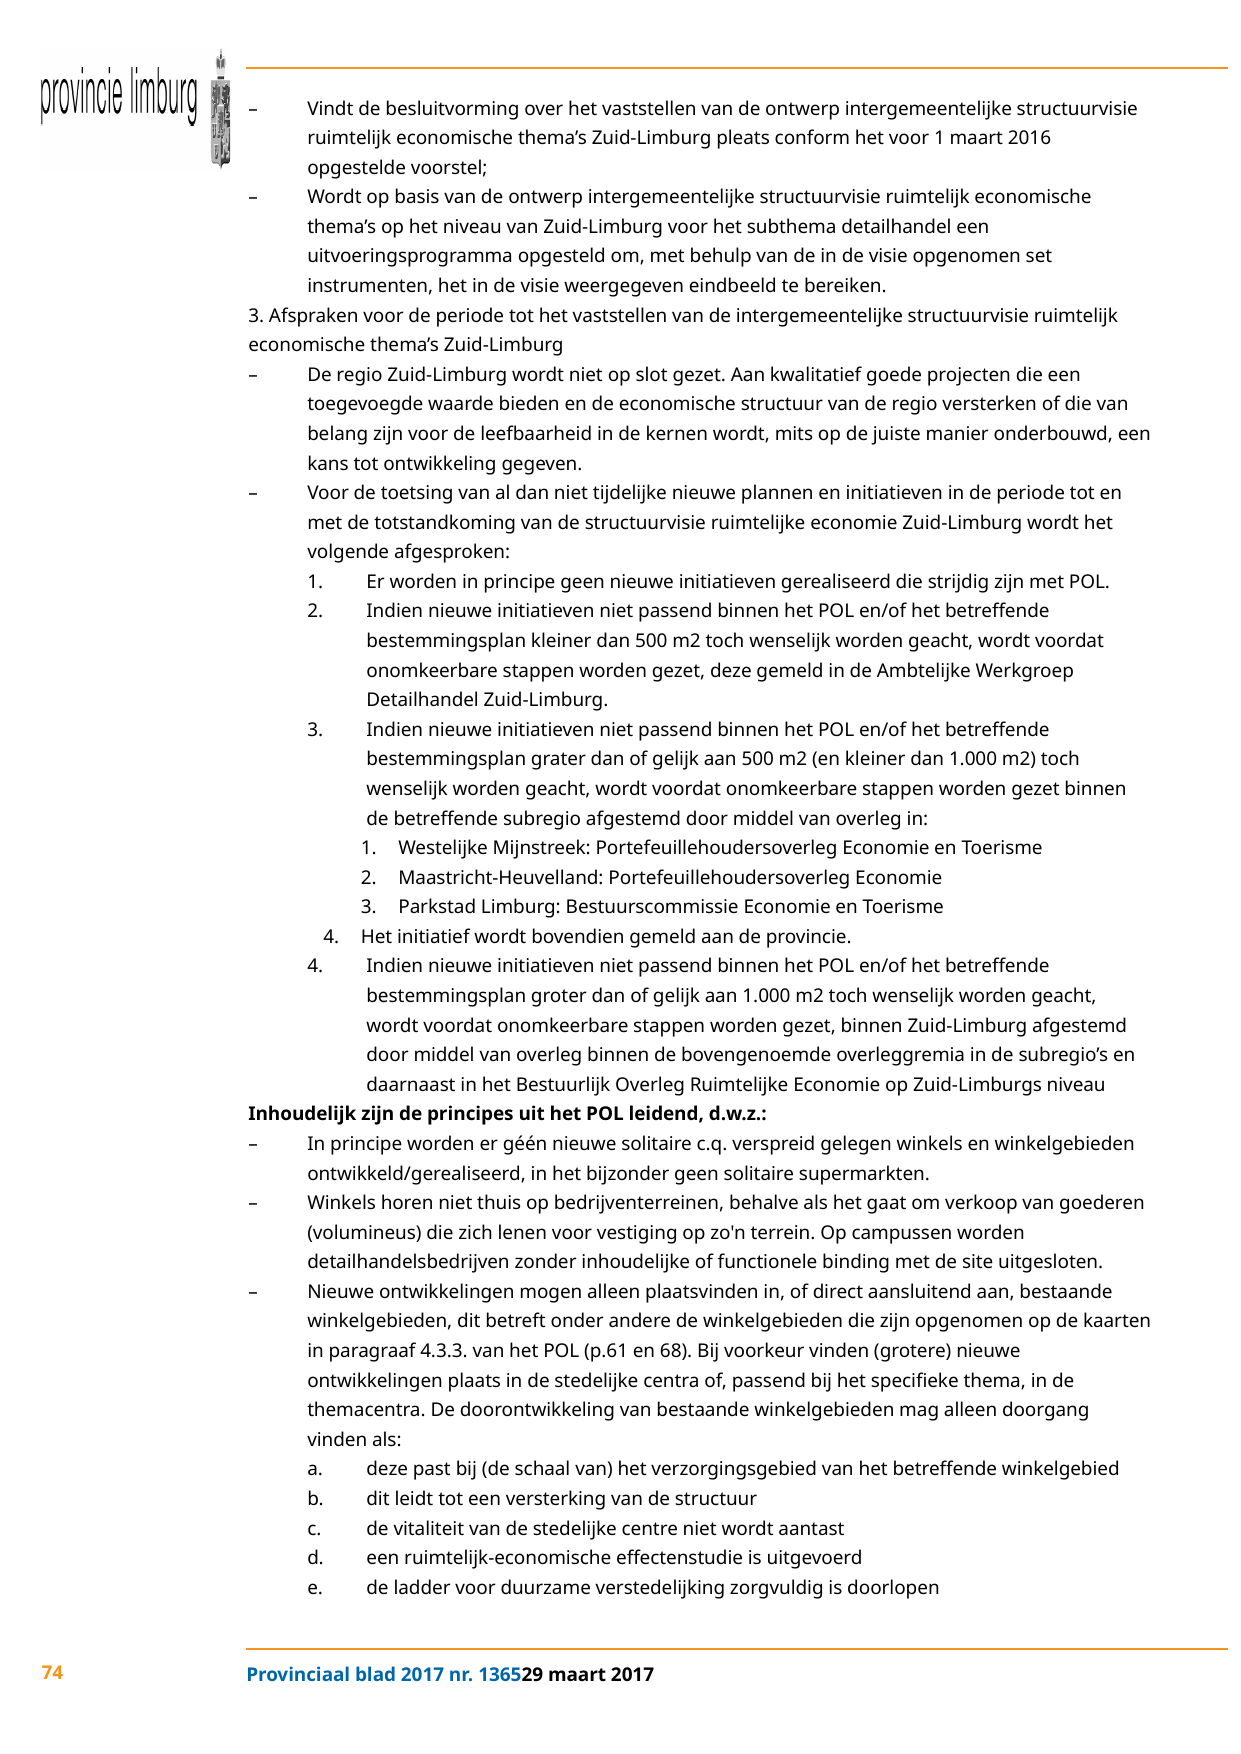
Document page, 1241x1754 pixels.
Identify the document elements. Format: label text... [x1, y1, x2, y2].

list Er worden in principe geen nieuwe initiatieven gerealiseerd die strijdig zijn met POL. [307, 568, 1152, 594]
list deze past bij (de schaal van) het verzorgingsgebied van het betreffende winkelgebied [307, 1456, 1152, 1481]
list de ladder voor duurzame verstedelijking zorgvuldig is doorlopen [307, 1574, 1152, 1600]
list Westelijke Mijnstreek: Portefeuillehoudersoverleg Economie en Toerisme [361, 834, 1152, 860]
list Vindt de besluitvorming over het vaststellen van de ontwerp intergemeentelijke structuurvisie ruimtelijk economische thema’s Zuid-Limburg pleats conform het voor 1 maart 2016 opgestelde voorstel; [248, 95, 1152, 180]
list de vitaliteit van de stedelijke centre niet wordt aantast [307, 1515, 1152, 1541]
list Indien nieuwe initiatieven niet passend binnen het POL en/of het betreffende bestemmingsplan groter dan of gelijk aan 1.000 m2 toch wenselijk worden geacht, wordt voordat onomkeerbare stappen worden gezet, binnen Zuid-Limburg afgestemd door middel van overleg binnen de bovengenoemde overleggremia in de subregio’s en daarnaast in het Bestuurlijk Overleg Ruimtelijke Economie op Zuid-Limburgs niveau [307, 953, 1152, 1097]
list dit leidt tot een versterking van de structuur [307, 1485, 1152, 1511]
list Maastricht-Heuvelland: Portefeuillehoudersoverleg Economie [361, 864, 1152, 890]
list Winkels horen niet thuis op bedrijventerreinen, behalve als het gaat om verkoop van goederen (volumineus) die zich lenen voor vestiging op zo'n terrein. Op campussen worden detailhandelsbedrijven zonder inhoudelijke of functionele binding met de site uitgesloten. [248, 1189, 1152, 1274]
picture [41, 47, 231, 172]
text 3. Afspraken voor de periode tot het vaststellen van de intergemeentelijke structuurvisie ruimtelijk economische thema’s Zuid-Limburg [248, 302, 1152, 357]
list In principe worden er géén nieuwe solitaire c.q. verspreid gelegen winkels en winkelgebieden ontwikkeld/gerealiseerd, in het bijzonder geen solitaire supermarkten. [248, 1130, 1152, 1186]
list Indien nieuwe initiatieven niet passend binnen het POL en/of het betreffende bestemmingsplan kleiner dan 500 m2 toch wenselijk worden geacht, wordt voordat onomkeerbare stappen worden gezet, deze gemeld in de Ambtelijke Werkgroep Detailhandel Zuid-Limburg. [307, 598, 1152, 712]
list Nieuwe ontwikkelingen mogen alleen plaatsvinden in, of direct aansluitend aan, bestaande winkelgebieden, dit betreft onder andere de winkelgebieden die zijn opgenomen op de kaarten in paragraaf 4.3.3. van het POL (p.61 en 68). Bij voorkeur vinden (grotere) nieuwe ontwikkelingen plaats in de stedelijke centra of, passend bij het specifieke thema, in de themacentra. De doorontwikkeling van bestaande winkelgebieden mag alleen doorgang vinden als: [248, 1278, 1152, 1452]
list Voor de toetsing van al dan niet tijdelijke nieuwe plannen en initiatieven in de periode tot en met de totstandkoming van de structuurvisie ruimtelijke economie Zuid-Limburg wordt het volgende afgesproken: [248, 479, 1152, 564]
list een ruimtelijk-economische effectenstudie is uitgevoerd [307, 1544, 1152, 1570]
text Inhoudelijk zijn de principes uit het POL leidend, d.w.z.: [248, 1101, 1152, 1126]
list Indien nieuwe initiatieven niet passend binnen het POL en/of het betreffende bestemmingsplan grater dan of gelijk aan 500 m2 (en kleiner dan 1.000 m2) toch wenselijk worden geacht, wordt voordat onomkeerbare stappen worden gezet binnen de betreffende subregio afgestemd door middel van overleg in: [307, 716, 1152, 831]
list De regio Zuid-Limburg wordt niet op slot gezet. Aan kwalitatief goede projecten die een toegevoegde waarde bieden en de economische structuur van de regio versterken of die van belang zijn voor de leefbaarheid in de kernen wordt, mits op de juiste manier onderbouwd, een kans tot ontwikkeling gegeven. [248, 361, 1152, 476]
list Wordt op basis van de ontwerp intergemeentelijke structuurvisie ruimtelijk economische thema’s op het niveau van Zuid-Limburg voor het subthema detailhandel een uitvoeringsprogramma opgesteld om, met behulp van de in de visie opgenomen set instrumenten, het in de visie weergegeven eindbeeld te bereiken. [248, 183, 1152, 298]
list Parkstad Limburg: Bestuurscommissie Economie en Toerisme [361, 893, 1152, 919]
list Het initiatief wordt bovendien gemeld aan de provincie. [323, 923, 1152, 949]
